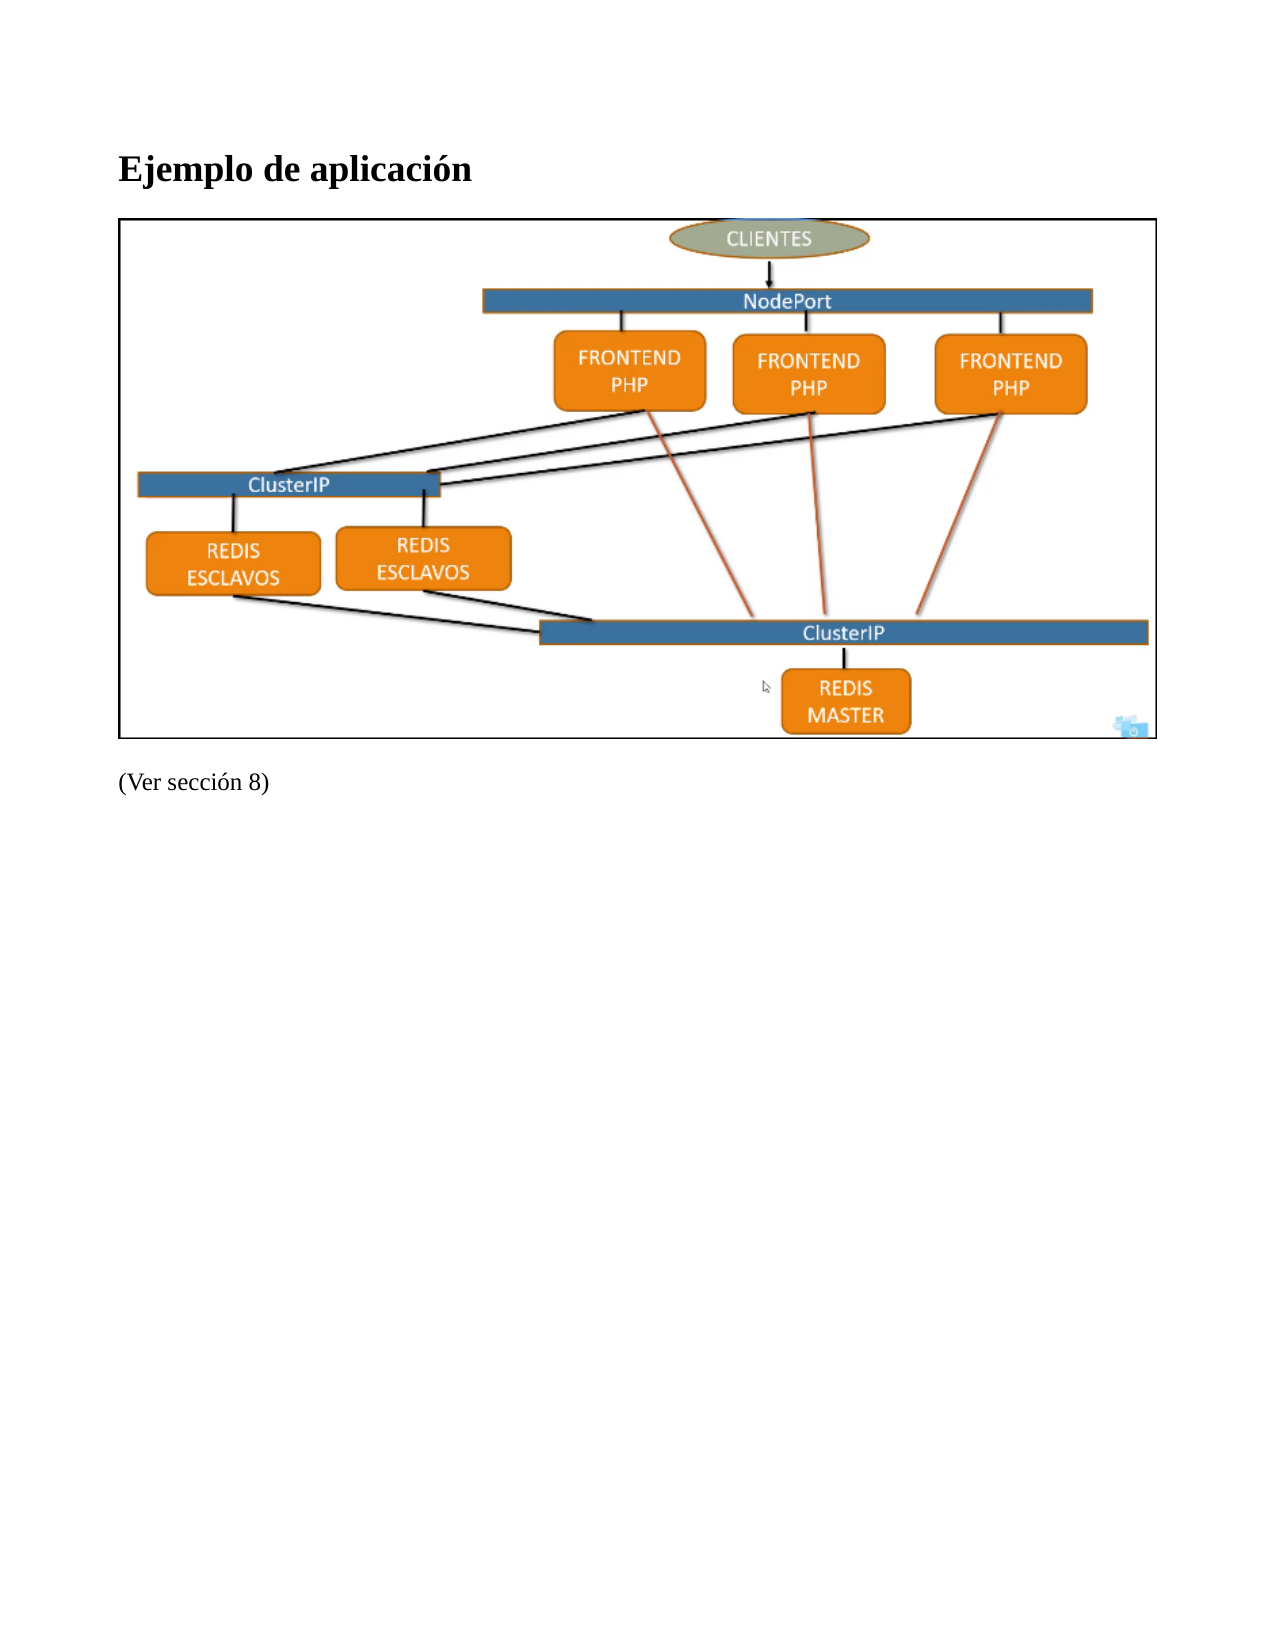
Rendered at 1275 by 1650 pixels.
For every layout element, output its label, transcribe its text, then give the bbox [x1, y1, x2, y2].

text Ejemplo de aplicación [118, 147, 1157, 190]
text (Ver sección 8) [118, 767, 1157, 796]
picture [118, 218, 1157, 739]
